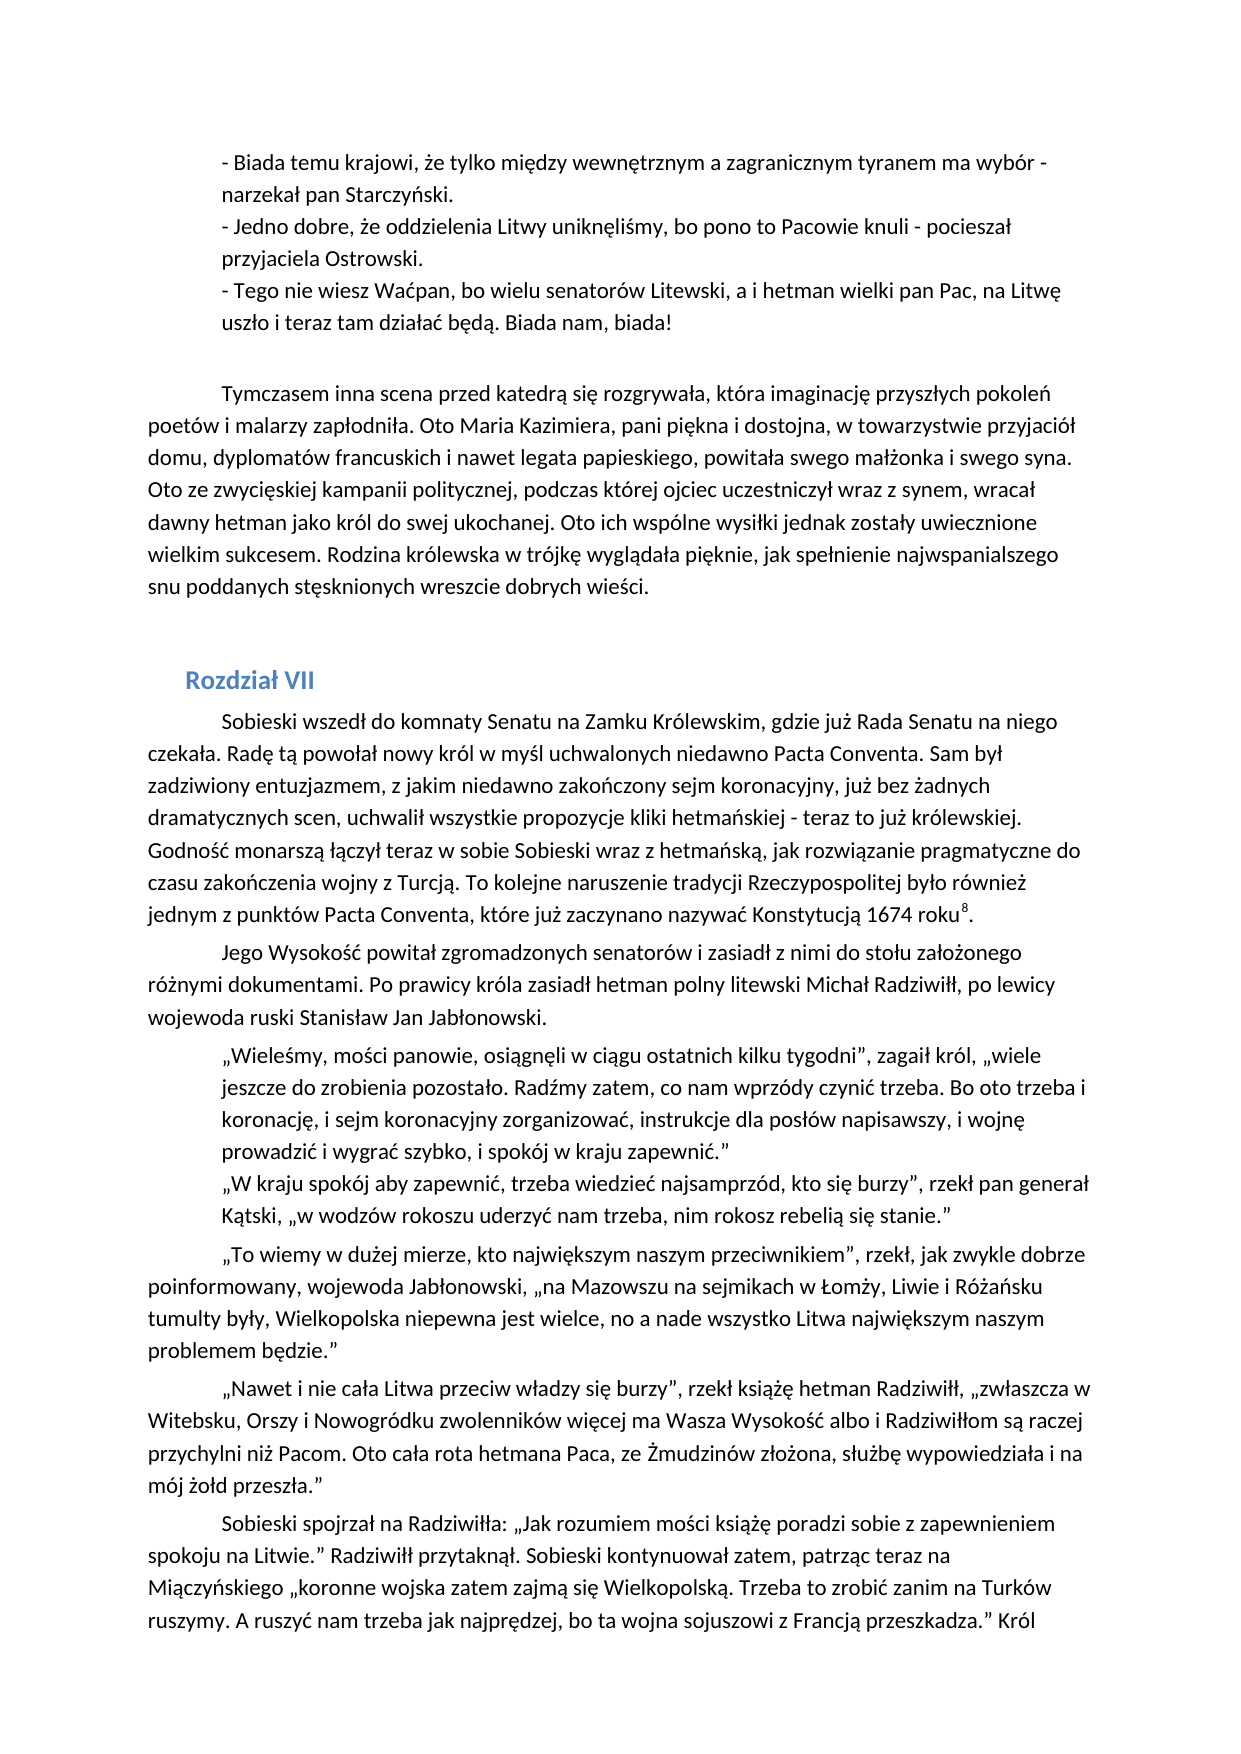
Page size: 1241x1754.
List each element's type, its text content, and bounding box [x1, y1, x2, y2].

text „To wiemy w dużej mierze, kto największym naszym przeciwnikiem”, rzekł, jak zwykle dobrze poinformowany, wojewoda Jabłonowski, „na Mazowszu na sejmikach w Łomży, Liwie i Różańsku tumulty były, Wielkopolska niepewna jest wielce, no a nade wszystko Litwa największym naszym problemem będzie.” [148, 1240, 1093, 1364]
text - Jedno dobre, że oddzielenia Litwy uniknęliśmy, bo pono to Pacowie knuli - pocieszał przyjaciela Ostrowski. [221, 212, 1093, 272]
text „Nawet i nie cała Litwa przeciw władzy się burzy”, rzekł książę hetman Radziwiłł, „zwłaszcza w Witebsku, Orszy i Nowogródku zwolenników więcej ma Wasza Wysokość albo i Radziwiłłom są raczej przychylni niż Pacom. Oto cała rota hetmana Paca, ze Żmudzinów złożona, służbę wypowiedziała i na mój żołd przeszła.” [148, 1374, 1093, 1499]
text Tymczasem inna scena przed katedrą się rozgrywała, która imaginację przyszłych pokoleń poetów i malarzy zapłodniła. Oto Maria Kazimiera, pani piękna i dostojna, w towarzystwie przyjaciół domu, dyplomatów francuskich i nawet legata papieskiego, powitała swego małżonka i swego syna. Oto ze zwycięskiej kampanii politycznej, podczas której ojciec uczestniczył wraz z synem, wracał dawny hetman jako król do swej ukochanej. Oto ich wspólne wysiłki jednak zostały uwiecznione wielkim sukcesem. Rodzina królewska w trójkę wyglądała pięknie, jak spełnienie najwspanialszego snu poddanych stęsknionych wreszcie dobrych wieści. [148, 379, 1093, 600]
text - Biada temu krajowi, że tylko między wewnętrznym a zagranicznym tyranem ma wybór - narzekał pan Starczyński. [221, 148, 1093, 208]
text - Tego nie wiesz Waćpan, bo wielu senatorów Litewski, a i hetman wielki pan Pac, na Litwę uszło i teraz tam działać będą. Biada nam, biada! [221, 276, 1093, 337]
text „W kraju spokój aby zapewnić, trzeba wiedzieć najsamprzód, kto się burzy”, rzekł pan generał Kątski, „w wodzów rokoszu uderzyć nam trzeba, nim rokosz rebelią się stanie.” [221, 1169, 1093, 1230]
text Sobieski wszedł do komnaty Senatu na Zamku Królewskim, gdzie już Rada Senatu na niego czekała. Radę tą powołał nowy król w myśl uchwalonych niedawno Pacta Conventa. Sam był zadziwiony entuzjazmem, z jakim niedawno zakończony sejm koronacyjny, już bez żadnych dramatycznych scen, uchwalił wszystkie propozycje kliki hetmańskiej - teraz to już królewskiej. Godność monarszą łączył teraz w sobie Sobieski wraz z hetmańską, jak rozwiązanie pragmatyczne do czasu zakończenia wojny z Turcją. To kolejne naruszenie tradycji Rzeczypospolitej było również jednym z punktów Pacta Conventa, które już zaczynano nazywać Konstytucją 1674 roku. [148, 707, 1093, 928]
text Sobieski spojrzał na Radziwiłła: „Jak rozumiem mości książę poradzi sobie z zapewnieniem spokoju na Litwie.” Radziwiłł przytaknął. Sobieski kontynuował zatem, patrząc teraz na Miączyńskiego „koronne wojska zatem zajmą się Wielkopolską. Trzeba to zrobić zanim na Turków ruszymy. A ruszyć nam trzeba jak najprędzej, bo ta wojna sojuszowi z Francją przeszkadza.” Król [148, 1509, 1093, 1634]
text Jego Wysokość powitał zgromadzonych senatorów i zasiadł z nimi do stołu założonego różnymi dokumentami. Po prawicy króla zasiadł hetman polny litewski Michał Radziwiłł, po lewicy wojewoda ruski Stanisław Jan Jabłonowski. [148, 938, 1093, 1031]
text „Wieleśmy, mości panowie, osiągnęli w ciągu ostatnich kilku tygodni”, zagaił król, „wiele jeszcze do zrobienia pozostało. Radźmy zatem, co nam wprzódy czynić trzeba. Bo oto trzeba i koronację, i sejm koronacyjny zorganizować, instrukcje dla posłów napisawszy, i wojnę prowadzić i wygrać szybko, i spokój w kraju zapewnić.” [221, 1041, 1093, 1165]
